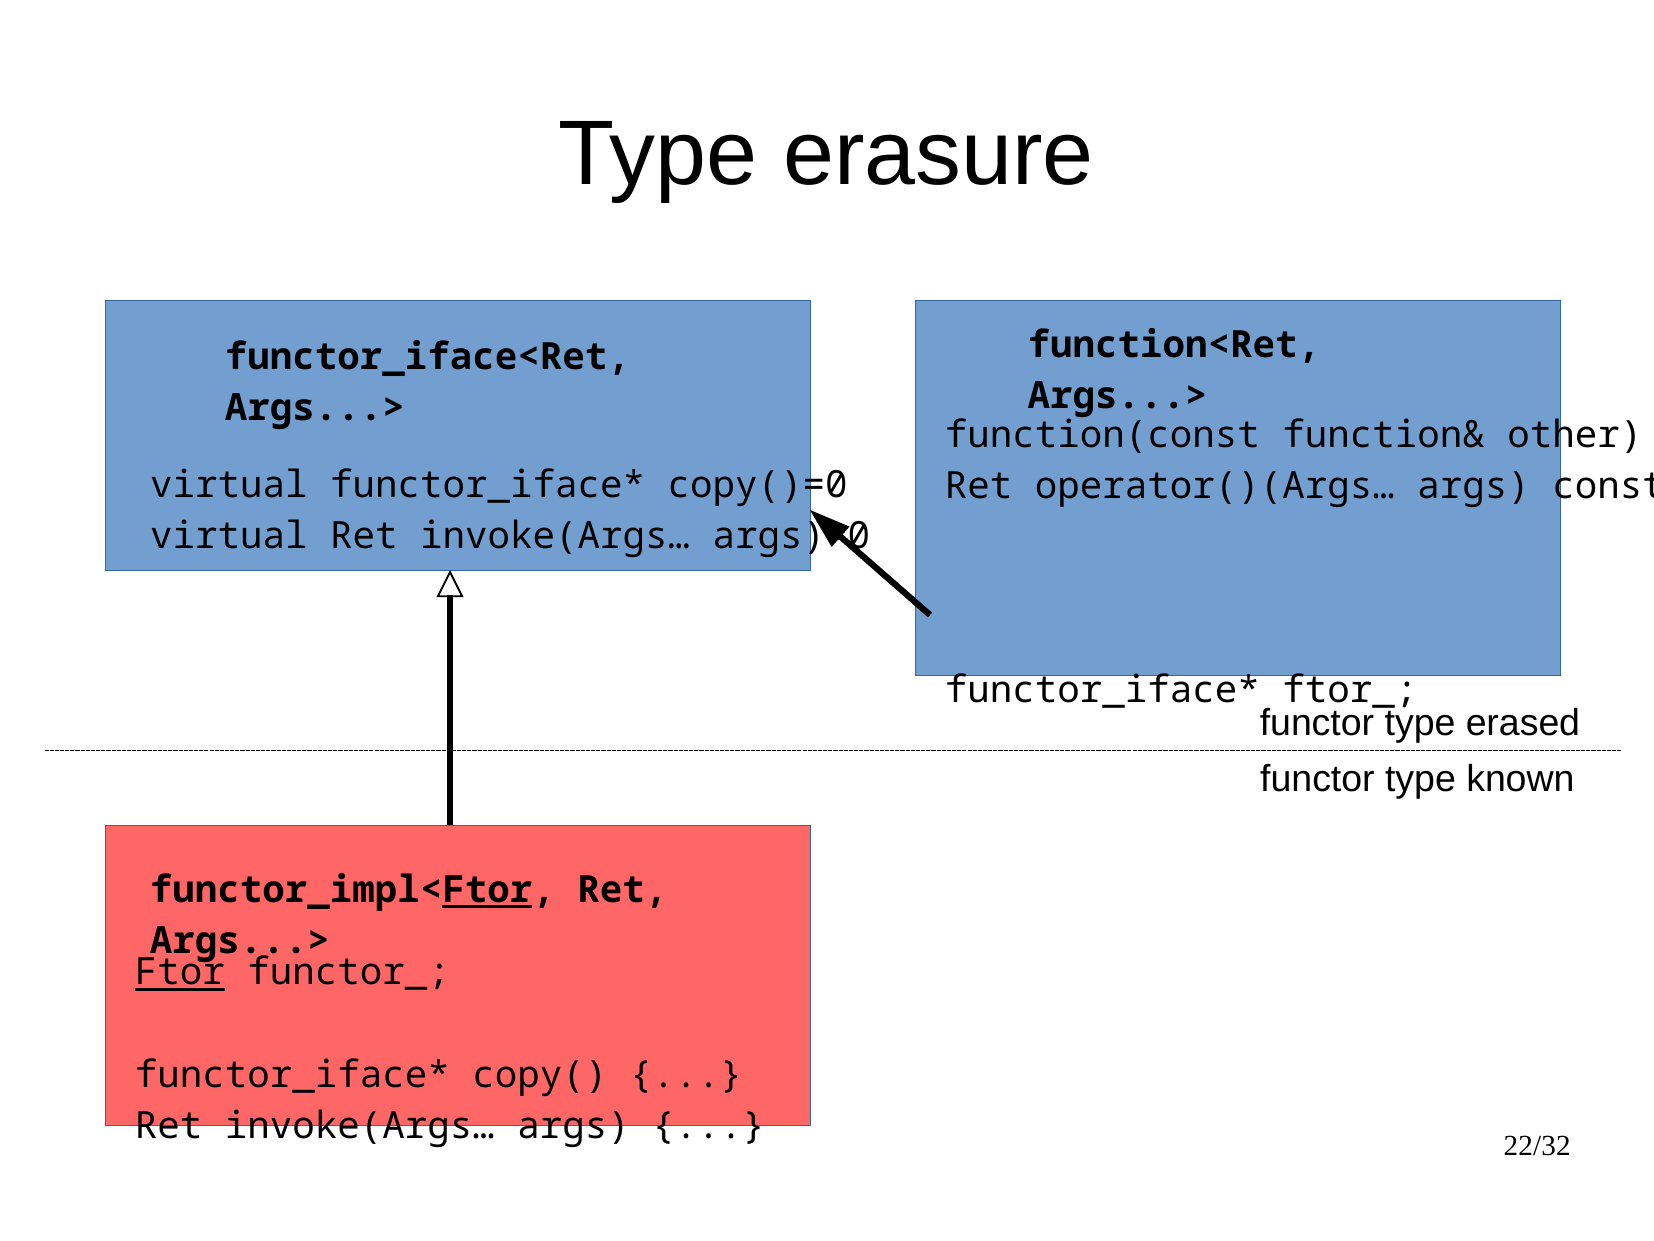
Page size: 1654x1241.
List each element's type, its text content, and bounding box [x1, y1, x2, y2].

text_box functor type erased [1245, 693, 1596, 751]
text_box [915, 300, 1561, 609]
text_box functor_impl<Ftor, Ret, Args...> [135, 855, 766, 916]
text_box [105, 825, 811, 1126]
text_box Ftor functor_; functor_iface* copy() {...} Ret invoke(Args… args) {...} [120, 937, 675, 1103]
text_box function(const function& other) Ret operator()(Args… args) const; functor_iface* ftor_; [930, 400, 1579, 640]
text_box [298, 1120, 309, 1126]
text_box [163, 1120, 174, 1126]
text_box [1079, 392, 1087, 400]
text_box [390, 1116, 396, 1126]
text_box functor_iface<Ret, Args...> [210, 322, 751, 376]
text_box [915, 607, 1561, 676]
text_box [105, 300, 811, 571]
text_box [343, 1120, 354, 1126]
text_box [254, 1120, 263, 1126]
title Type erasure [82, 49, 1571, 257]
text_box [1036, 386, 1041, 397]
text_box [141, 1114, 150, 1124]
text_box [568, 1120, 578, 1126]
text_box functor type known [1245, 751, 1590, 808]
text_box virtual functor_iface* copy()=0 virtual Ret invoke(Args… args)=0 [135, 450, 766, 540]
text_box function<Ret, Args...> [1012, 310, 1456, 363]
text_box [433, 1120, 443, 1126]
